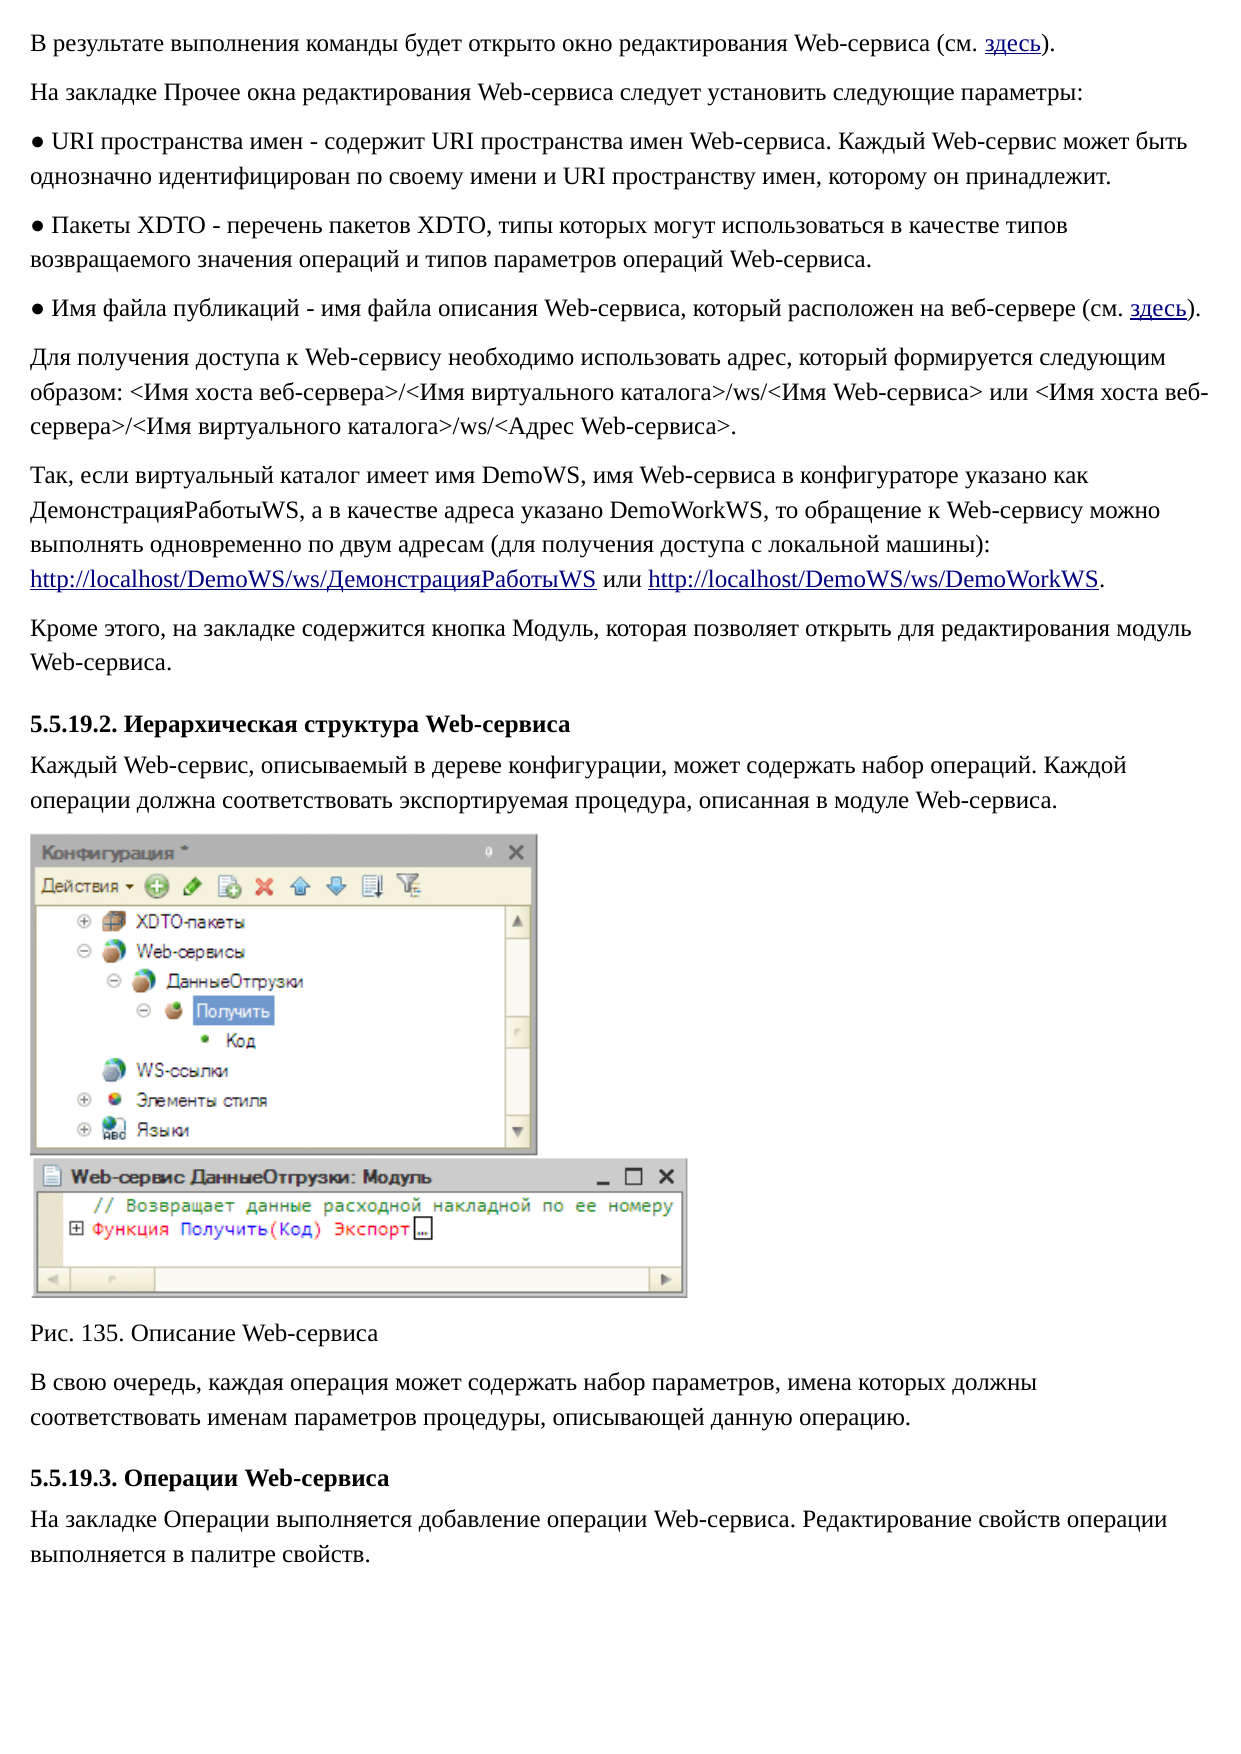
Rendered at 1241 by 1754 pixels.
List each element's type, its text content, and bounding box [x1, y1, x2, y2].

text ● Пакеты XDTO ‑ перечень пакетов XDTO, типы которых могут использоваться в качестве типов возвращаемого значения операций и типов параметров операций Web-сервиса. [30, 210, 1211, 273]
text Кроме этого, на закладке содержится кнопка Модуль, которая позволяет открыть для редактирования модуль Web-сервиса. [30, 613, 1211, 676]
text На закладке Прочее окна редактирования Web-сервиса следует установить следующие параметры: [30, 77, 1211, 106]
text Для получения доступа к Web-сервису необходимо использовать адрес, который формируется следующим образом: <Имя хоста веб-сервера>/<Имя виртуального каталога>/ws/<Имя Web-сервиса> или <Имя хоста веб-сервера>/<Имя виртуального каталога>/ws/<Адрес Web-сервиса>. [30, 342, 1211, 440]
subtitle 5.5.19.3. Операции Web-сервиса [30, 1463, 1211, 1492]
text На закладке Операции выполняется добавление операции Web-сервиса. Редактирование свойств операции выполняется в палитре свойств. [30, 1504, 1211, 1568]
text В результате выполнения команды будет открыто окно редактирования Web-сервиса (см. здесь). [30, 28, 1211, 57]
text Рис. 135. Описание Web-сервиса [30, 1318, 1211, 1347]
text ● URI пространства имен ‑ содержит URI пространства имен Web-сервиса. Каждый Web-сервис может быть однозначно идентифицирован по своему имени и URI пространству имен, которому он принадлежит. [30, 126, 1211, 189]
text Каждый Web-сервис, описываемый в дереве конфигурации, может содержать набор операций. Каждой операции должна соответствовать экспортируемая процедура, описанная в модуле Web-сервиса. [30, 750, 1211, 813]
subtitle 5.5.19.2. Иерархическая структура Web-сервиса [30, 709, 1211, 738]
picture [29, 833, 688, 1298]
text ● Имя файла публикаций ‑ имя файла описания Web-сервиса, который расположен на веб-сервере (см. здесь). [30, 293, 1211, 322]
text Так, если виртуальный каталог имеет имя DemoWS, имя Web-сервиса в конфигураторе указано как ДемонстрацияРаботыWS, а в качестве адреса указано DemoWorkWS, то обращение к Web-сервису можно выполнять одновременно по двум адресам (для получения доступа с локальной машины): http://localhost/DemoWS/ws/ДемонстрацияРаботыWS или http://localhost/DemoWS/ws/DemoWorkWS. [30, 460, 1211, 593]
text В свою очередь, каждая операция может содержать набор параметров, имена которых должны соответствовать именам параметров процедуры, описывающей данную операцию. [30, 1367, 1211, 1430]
